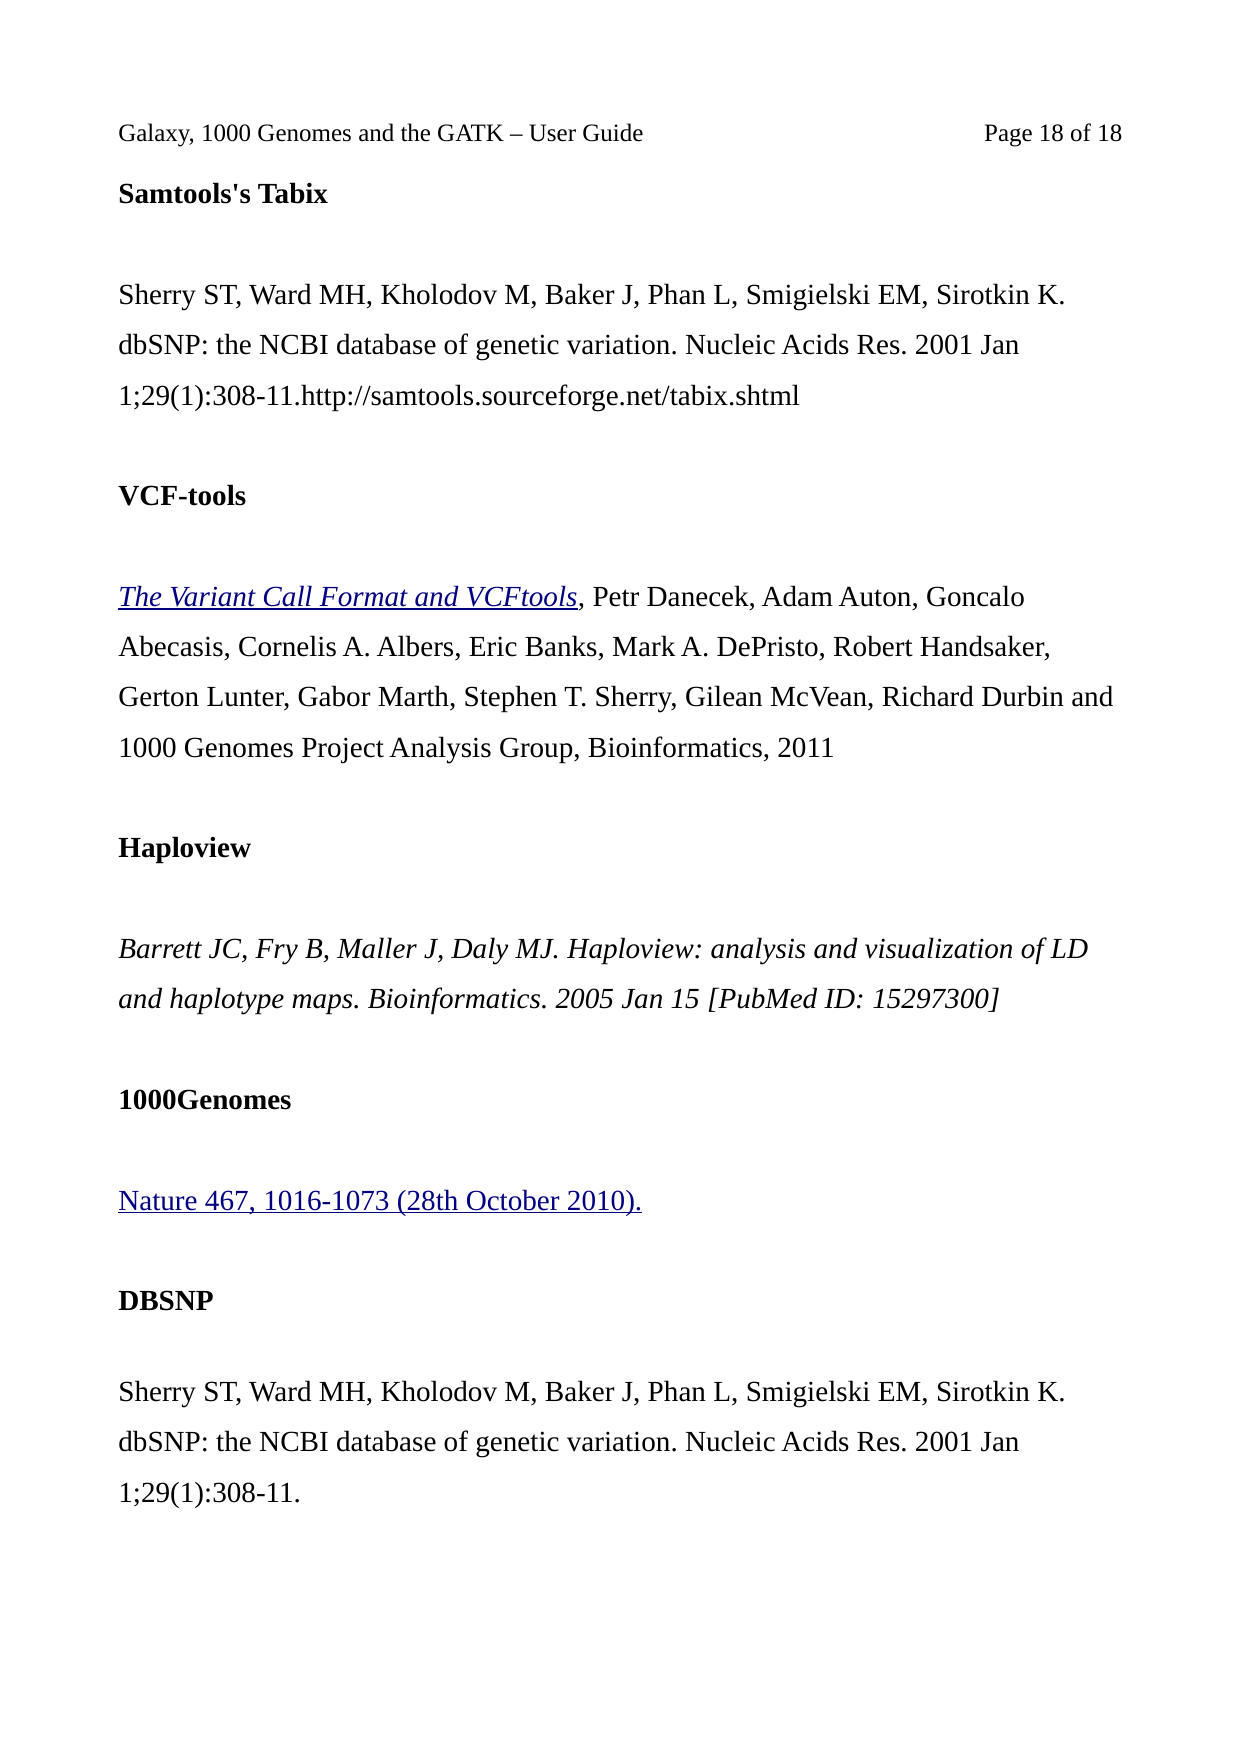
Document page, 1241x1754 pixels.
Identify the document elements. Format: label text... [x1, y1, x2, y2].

text Sherry ST, Ward MH, Kholodov M, Baker J, Phan L, Smigielski EM, Sirotkin K. dbSNP: the NCBI database of genetic variation. Nucleic Acids Res. 2001 Jan 1;29(1):308-11.http://samtools.sourceforge.net/tabix.shtml [118, 277, 1122, 411]
text Barrett JC, Fry B, Maller J, Daly MJ. Haploview: analysis and visualization of LD and haplotype maps. Bioinformatics. 2005 Jan 15 [PubMed ID: 15297300] 1000Genomes [118, 931, 1122, 1116]
text Sherry ST, Ward MH, Kholodov M, Baker J, Phan L, Smigielski EM, Sirotkin K. dbSNP: the NCBI database of genetic variation. Nucleic Acids Res. 2001 Jan 1;29(1):308-11. [118, 1374, 1122, 1508]
text Samtools's Tabix [118, 176, 1122, 210]
text VCF-tools [118, 478, 1122, 512]
text Nature 467, 1016-1073 (28th October 2010). DBSNP [118, 1183, 1122, 1360]
text The Variant Call Format and VCFtools, Petr Danecek, Adam Auton, Goncalo Abecasis, Cornelis A. Albers, Eric Banks, Mark A. DePristo, Robert Handsaker, Gerton Lunter, Gabor Marth, Stephen T. Sherry, Gilean McVean, Richard Durbin and 1000 Genomes Project Analysis Group, Bioinformatics, 2011 Haploview [118, 579, 1122, 864]
